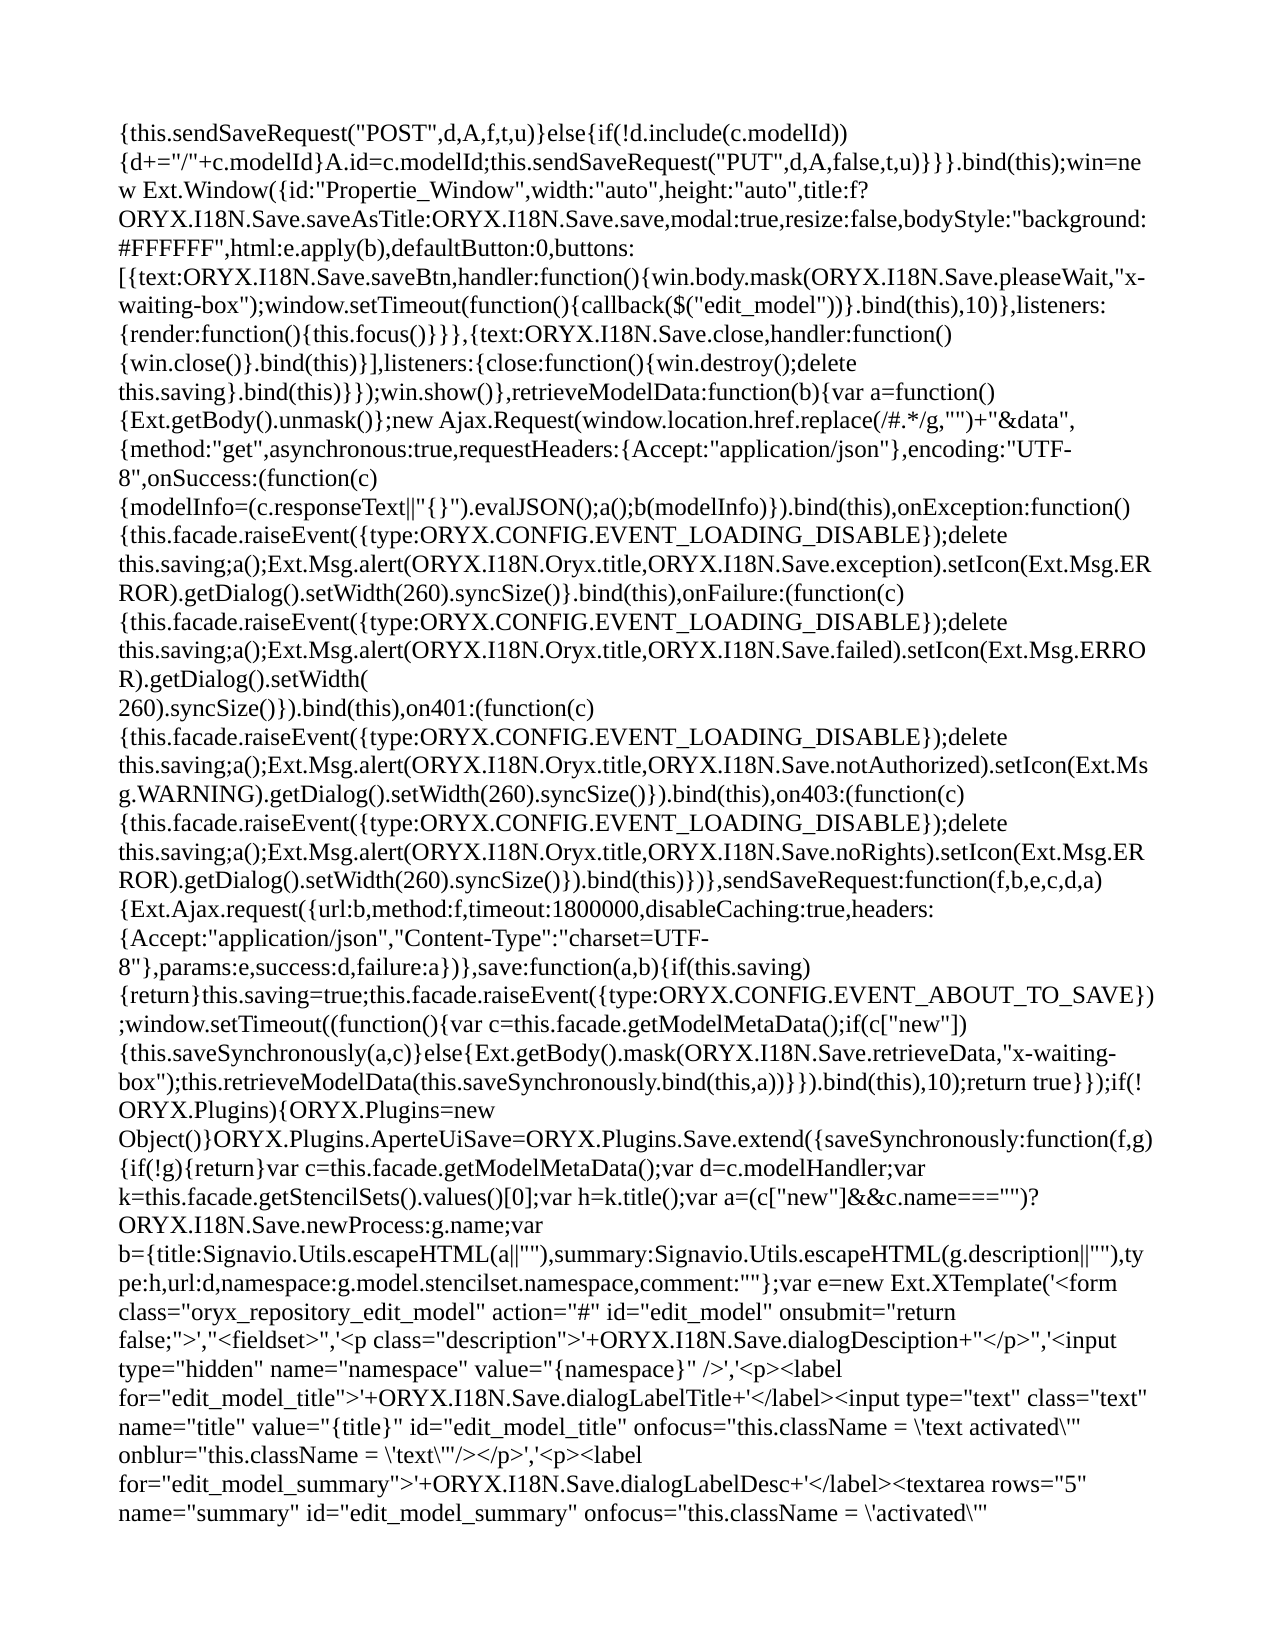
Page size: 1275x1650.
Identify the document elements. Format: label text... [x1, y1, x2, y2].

text 260).syncSize()}).bind(this),on401:(function(c){this.facade.raiseEvent({type:ORYX.CONFIG.EVENT_LOADING_DISABLE});delete this.saving;a();Ext.Msg.alert(ORYX.I18N.Oryx.title,ORYX.I18N.Save.notAuthorized).setIcon(Ext.Msg.WARNING).getDialog().setWidth(260).syncSize()}).bind(this),on403:(function(c){this.facade.raiseEvent({type:ORYX.CONFIG.EVENT_LOADING_DISABLE});delete this.saving;a();Ext.Msg.alert(ORYX.I18N.Oryx.title,ORYX.I18N.Save.noRights).setIcon(Ext.Msg.ERROR).getDialog().setWidth(260).syncSize()}).bind(this)})},sendSaveRequest:function(f,b,e,c,d,a){Ext.Ajax.request({url:b,method:f,timeout:1800000,disableCaching:true,headers:{Accept:"application/json","Content-Type":"charset=UTF-8"},params:e,success:d,failure:a})},save:function(a,b){if(this.saving){return}this.saving=true;this.facade.raiseEvent({type:ORYX.CONFIG.EVENT_ABOUT_TO_SAVE});window.setTimeout((function(){var c=this.facade.getModelMetaData();if(c["new"]){this.saveSynchronously(a,c)}else{Ext.getBody().mask(ORYX.I18N.Save.retrieveData,"x-waiting-box");this.retrieveModelData(this.saveSynchronously.bind(this,a))}}).bind(this),10);return true}});if(!ORYX.Plugins){ORYX.Plugins=new Object()}ORYX.Plugins.AperteUiSave=ORYX.Plugins.Save.extend({saveSynchronously:function(f,g){if(!g){return}var c=this.facade.getModelMetaData();var d=c.modelHandler;var k=this.facade.getStencilSets().values()[0];var h=k.title();var a=(c["new"]&&c.name==="")?ORYX.I18N.Save.newProcess:g.name;var b={title:Signavio.Utils.escapeHTML(a||""),summary:Signavio.Utils.escapeHTML(g.description||""),type:h,url:d,namespace:g.model.stencilset.namespace,comment:""};var e=new Ext.XTemplate('<form class="oryx_repository_edit_model" action="#" id="edit_model" onsubmit="return false;">',"<fieldset>",'<p class="description">'+ORYX.I18N.Save.dialogDesciption+"</p>",'<input type="hidden" name="namespace" value="{namespace}" />','<p><label for="edit_model_title">'+ORYX.I18N.Save.dialogLabelTitle+'</label><input type="text" class="text" name="title" value="{title}" id="edit_model_title" onfocus="this.className = \'text activated\'" onblur="this.className = \'text\'"/></p>','<p><label for="edit_model_summary">'+ORYX.I18N.Save.dialogLabelDesc+'</label><textarea rows="5" name="summary" id="edit_model_summary" onfocus="this.className = \'activated\'" [118, 693, 1157, 1527]
text {this.sendSaveRequest("POST",d,A,f,t,u)}else{if(!d.include(c.modelId)){d+="/"+c.modelId}A.id=c.modelId;this.sendSaveRequest("PUT",d,A,false,t,u)}}}.bind(this);win=new Ext.Window({id:"Propertie_Window",width:"auto",height:"auto",title:f?ORYX.I18N.Save.saveAsTitle:ORYX.I18N.Save.save,modal:true,resize:false,bodyStyle:"background:#FFFFFF",html:e.apply(b),defaultButton:0,buttons:[{text:ORYX.I18N.Save.saveBtn,handler:function(){win.body.mask(ORYX.I18N.Save.pleaseWait,"x-waiting-box");window.setTimeout(function(){callback($("edit_model"))}.bind(this),10)},listeners:{render:function(){this.focus()}}},{text:ORYX.I18N.Save.close,handler:function(){win.close()}.bind(this)}],listeners:{close:function(){win.destroy();delete this.saving}.bind(this)}});win.show()},retrieveModelData:function(b){var a=function(){Ext.getBody().unmask()};new Ajax.Request(window.location.href.replace(/#.*/g,"")+"&data",{method:"get",asynchronous:true,requestHeaders:{Accept:"application/json"},encoding:"UTF-8",onSuccess:(function(c){modelInfo=(c.responseText||"{}").evalJSON();a();b(modelInfo)}).bind(this),onException:function(){this.facade.raiseEvent({type:ORYX.CONFIG.EVENT_LOADING_DISABLE});delete this.saving;a();Ext.Msg.alert(ORYX.I18N.Oryx.title,ORYX.I18N.Save.exception).setIcon(Ext.Msg.ERROR).getDialog().setWidth(260).syncSize()}.bind(this),onFailure:(function(c){this.facade.raiseEvent({type:ORYX.CONFIG.EVENT_LOADING_DISABLE});delete this.saving;a();Ext.Msg.alert(ORYX.I18N.Oryx.title,ORYX.I18N.Save.failed).setIcon(Ext.Msg.ERROR).getDialog().setWidth( [118, 118, 1157, 693]
